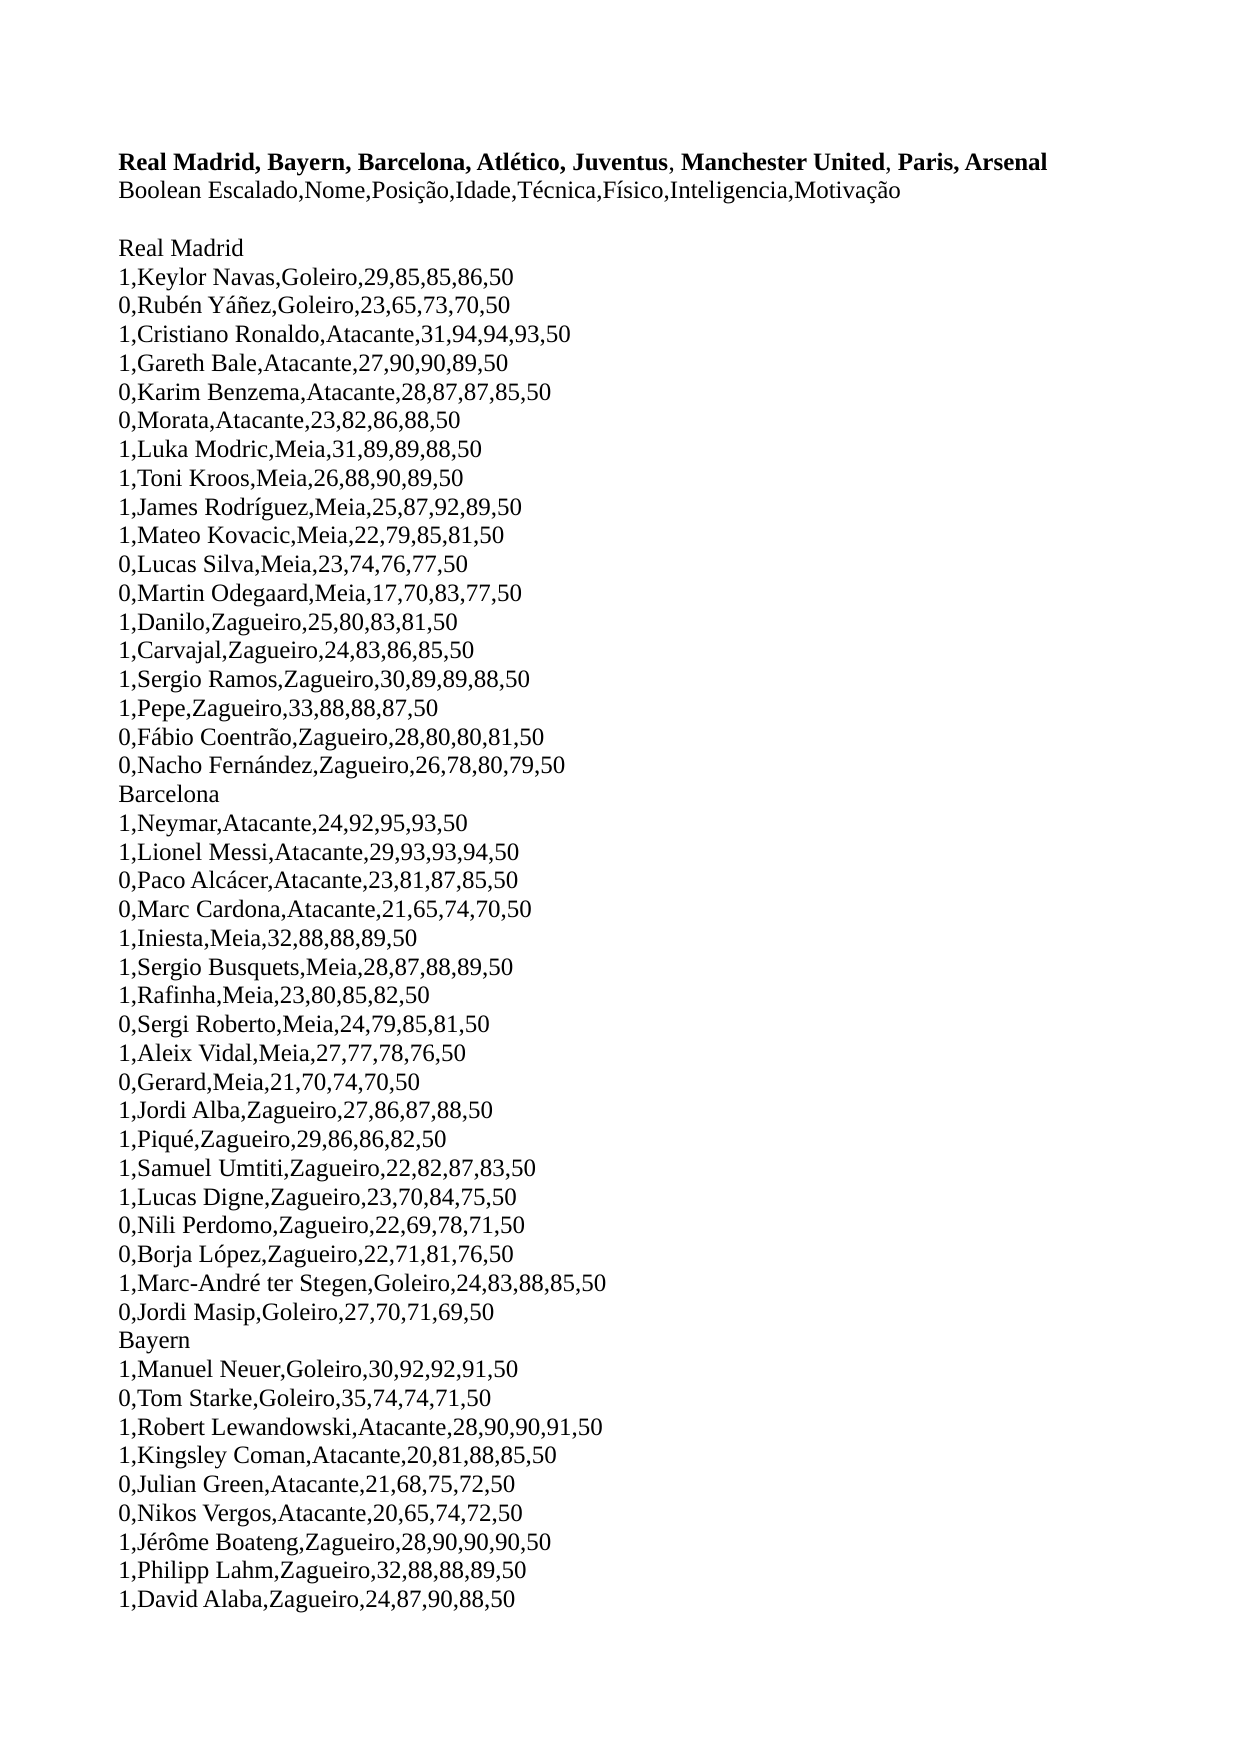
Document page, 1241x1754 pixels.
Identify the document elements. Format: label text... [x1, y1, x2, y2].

text 1,Keylor Navas,Goleiro,29,85,85,86,50 [118, 262, 1122, 291]
text 1,Sergio Ramos,Zagueiro,30,89,89,88,50 [118, 664, 1122, 693]
text 0,Sergi Roberto,Meia,24,79,85,81,50 [118, 1009, 1122, 1038]
text 1,Neymar,Atacante,24,92,95,93,50 [118, 808, 1122, 837]
text 0,Karim Benzema,Atacante,28,87,87,85,50 [118, 377, 1122, 406]
text 1,Pepe,Zagueiro,33,88,88,87,50 [118, 693, 1122, 722]
text 1,Toni Kroos,Meia,26,88,90,89,50 [118, 463, 1122, 492]
text 1,Marc-André ter Stegen,Goleiro,24,83,88,85,50 [118, 1268, 1122, 1297]
text Bayern [118, 1326, 1122, 1354]
text 1,Sergio Busquets,Meia,28,87,88,89,50 [118, 952, 1122, 981]
text 0,Lucas Silva,Meia,23,74,76,77,50 [118, 549, 1122, 578]
text 0,Julian Green,Atacante,21,68,75,72,50 [118, 1469, 1122, 1498]
text 0,Borja López,Zagueiro,22,71,81,76,50 [118, 1239, 1122, 1268]
text 1,Iniesta,Meia,32,88,88,89,50 [118, 923, 1122, 952]
text 1,Luka Modric,Meia,31,89,89,88,50 [118, 434, 1122, 463]
text 1,Robert Lewandowski,Atacante,28,90,90,91,50 [118, 1412, 1122, 1441]
text 1,Danilo,Zagueiro,25,80,83,81,50 [118, 607, 1122, 636]
text 1,Samuel Umtiti,Zagueiro,22,82,87,83,50 [118, 1153, 1122, 1182]
text 1,Jordi Alba,Zagueiro,27,86,87,88,50 [118, 1096, 1122, 1124]
text 1,Piqué,Zagueiro,29,86,86,82,50 [118, 1124, 1122, 1153]
text 0,Tom Starke,Goleiro,35,74,74,71,50 [118, 1383, 1122, 1412]
text 0,Marc Cardona,Atacante,21,65,74,70,50 [118, 894, 1122, 923]
text 1,Philipp Lahm,Zagueiro,32,88,88,89,50 [118, 1556, 1122, 1584]
text 1,Mateo Kovacic,Meia,22,79,85,81,50 [118, 521, 1122, 549]
text 1,Rafinha,Meia,23,80,85,82,50 [118, 981, 1122, 1009]
text 0,Jordi Masip,Goleiro,27,70,71,69,50 [118, 1297, 1122, 1326]
text 1,Lucas Digne,Zagueiro,23,70,84,75,50 [118, 1182, 1122, 1211]
text 1,Manuel Neuer,Goleiro,30,92,92,91,50 [118, 1354, 1122, 1383]
text 1,Jérôme Boateng,Zagueiro,28,90,90,90,50 [118, 1527, 1122, 1556]
text Real Madrid, Bayern, Barcelona, Atlético, Juventus, Manchester United, Paris, Arsenal [118, 147, 1122, 176]
text 0,Nikos Vergos,Atacante,20,65,74,72,50 [118, 1498, 1122, 1527]
text 1,David Alaba,Zagueiro,24,87,90,88,50 [118, 1584, 1122, 1613]
text Real Madrid [118, 233, 1122, 262]
text 0,Fábio Coentrão,Zagueiro,28,80,80,81,50 [118, 722, 1122, 751]
text 1,Carvajal,Zagueiro,24,83,86,85,50 [118, 636, 1122, 664]
text 0,Rubén Yáñez,Goleiro,23,65,73,70,50 [118, 291, 1122, 319]
text 0,Martin Odegaard,Meia,17,70,83,77,50 [118, 578, 1122, 607]
text 0,Gerard,Meia,21,70,74,70,50 [118, 1067, 1122, 1096]
text 1,Aleix Vidal,Meia,27,77,78,76,50 [118, 1038, 1122, 1067]
text 0,Nacho Fernández,Zagueiro,26,78,80,79,50 [118, 751, 1122, 779]
text Boolean Escalado,Nome,Posição,Idade,Técnica,Físico,Inteligencia,Motivação [118, 176, 1122, 204]
text 1,Lionel Messi,Atacante,29,93,93,94,50 [118, 837, 1122, 866]
text 1,Kingsley Coman,Atacante,20,81,88,85,50 [118, 1441, 1122, 1469]
text 1,Gareth Bale,Atacante,27,90,90,89,50 [118, 348, 1122, 377]
text 1,James Rodríguez,Meia,25,87,92,89,50 [118, 492, 1122, 521]
text 0,Paco Alcácer,Atacante,23,81,87,85,50 [118, 866, 1122, 894]
text 0,Morata,Atacante,23,82,86,88,50 [118, 406, 1122, 434]
text Barcelona [118, 779, 1122, 808]
text 1,Cristiano Ronaldo,Atacante,31,94,94,93,50 [118, 319, 1122, 348]
text 0,Nili Perdomo,Zagueiro,22,69,78,71,50 [118, 1211, 1122, 1239]
